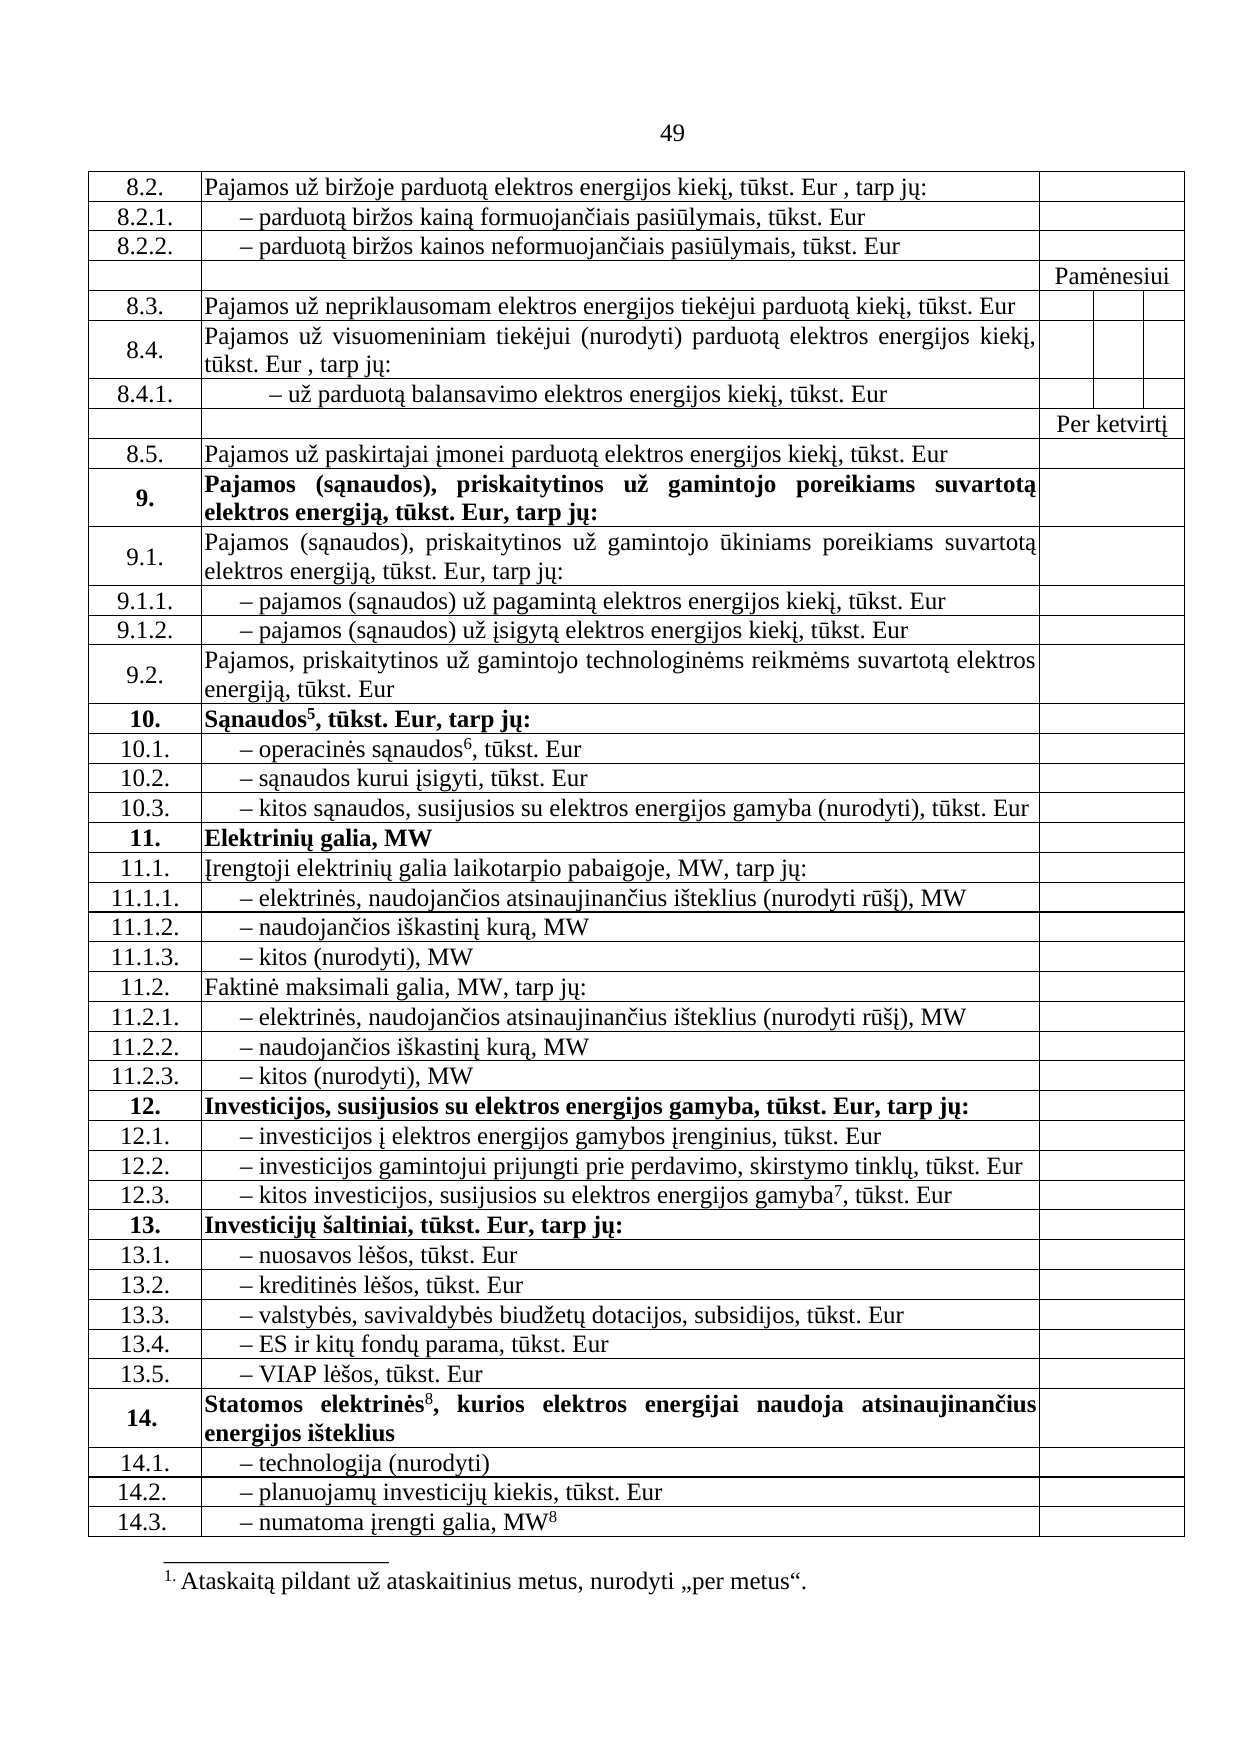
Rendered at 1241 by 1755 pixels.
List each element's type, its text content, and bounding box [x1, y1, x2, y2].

table_cell 8.2. [89, 172, 201, 201]
table_cell [1040, 972, 1184, 1001]
table_cell [1040, 1061, 1184, 1090]
table_cell 14. [89, 1389, 201, 1447]
table_cell [1040, 1210, 1184, 1239]
table_cell 13.5. [89, 1359, 201, 1388]
table_cell [1040, 172, 1184, 201]
table_cell [1040, 1032, 1184, 1060]
table_cell 9.1.2. [89, 616, 201, 644]
table_cell – elektrinės, naudojančios atsinaujinančius išteklius (nurodyti rūšį), MW [202, 883, 1039, 911]
table_cell 14.1. [89, 1448, 201, 1476]
table_cell [1040, 1121, 1184, 1150]
table_cell [1040, 704, 1184, 733]
table_cell – sąnaudos kurui įsigyti, tūkst. Eur [202, 764, 1039, 792]
table_cell – kitos sąnaudos, susijusios su elektros energijos gamyba (nurodyti), tūkst. Eur [202, 793, 1039, 822]
table_cell 11.2.3. [89, 1061, 201, 1090]
table_cell [1040, 291, 1093, 320]
table_cell Pajamos, priskaitytinos už gamintojo technologinėms reikmėms suvartotą elektros energiją, tūkst. Eur [202, 645, 1039, 703]
table_cell [1040, 913, 1184, 941]
table_cell [1040, 1002, 1184, 1031]
table_cell – ES ir kitų fondų parama, tūkst. Eur [202, 1330, 1039, 1358]
table_cell – operacinės sąnaudos6, tūkst. Eur [202, 734, 1039, 762]
table_cell 11.1.3. [89, 942, 201, 971]
table_cell [1040, 1300, 1184, 1328]
table_cell – pajamos (sąnaudos) už pagamintą elektros energijos kiekį, tūkst. Eur [202, 586, 1039, 614]
table_cell [1040, 1181, 1184, 1209]
table_cell Per ketvirtį [1040, 409, 1184, 438]
table_cell [1040, 1507, 1184, 1536]
table_cell 14.3. [89, 1507, 201, 1536]
table_cell 11.1.1. [89, 883, 201, 911]
table_cell [1040, 202, 1184, 230]
table_cell [1040, 1091, 1184, 1120]
table_cell 13.1. [89, 1240, 201, 1269]
table_cell [1040, 1270, 1184, 1299]
table_cell Pamėnesiui [1040, 261, 1184, 290]
table_cell [1040, 527, 1184, 585]
table_cell – kitos (nurodyti), MW [202, 1061, 1039, 1090]
table_cell 9.2. [89, 645, 201, 703]
table_cell [1040, 231, 1184, 260]
table_cell 10. [89, 704, 201, 733]
table_cell 13. [89, 1210, 201, 1239]
table_cell 9. [89, 469, 201, 526]
table_cell 9.1. [89, 527, 201, 585]
table_cell [1040, 853, 1184, 882]
table_cell [1144, 321, 1184, 378]
table_cell [1040, 645, 1184, 703]
table_cell Pajamos už nepriklausomam elektros energijos tiekėjui parduotą kiekį, tūkst. Eur [202, 291, 1039, 320]
table_cell 11.2.2. [89, 1032, 201, 1060]
table_cell 11.2. [89, 972, 201, 1001]
table_cell [1040, 1240, 1184, 1269]
table_cell – už parduotą balansavimo elektros energijos kiekį, tūkst. Eur [202, 379, 1039, 408]
table_cell 8.2.2. [89, 231, 201, 260]
table_cell 11.1.2. [89, 913, 201, 941]
table_cell Statomos elektrinės8, kurios elektros energijai naudoja atsinaujinančius energijos išteklius [202, 1389, 1039, 1447]
table_cell [1040, 1448, 1184, 1476]
table_cell [1040, 1151, 1184, 1179]
table_cell 8.3. [89, 291, 201, 320]
table_cell – parduotą biržos kainos neformuojančiais pasiūlymais, tūkst. Eur [202, 231, 1039, 260]
table_cell 13.2. [89, 1270, 201, 1299]
table_cell Pajamos (sąnaudos), priskaitytinos už gamintojo ūkiniams poreikiams suvartotą elektros energiją, tūkst. Eur, tarp jų: [202, 527, 1039, 585]
table_cell 9.1.1. [89, 586, 201, 614]
table_cell [89, 261, 201, 290]
table_cell [1144, 379, 1184, 408]
table_cell [1040, 321, 1093, 378]
table_cell 14.2. [89, 1478, 201, 1506]
table_cell Investicijos, susijusios su elektros energijos gamyba, tūkst. Eur, tarp jų: [202, 1091, 1039, 1120]
table_cell 12.3. [89, 1181, 201, 1209]
text __________________ [89, 1537, 1181, 1566]
table_cell [1094, 379, 1143, 408]
table_cell [1040, 586, 1184, 614]
table_cell – elektrinės, naudojančios atsinaujinančius išteklius (nurodyti rūšį), MW [202, 1002, 1039, 1031]
table_cell 8.5. [89, 439, 201, 468]
table_cell 10.1. [89, 734, 201, 762]
table_cell [1040, 439, 1184, 468]
text 1. Ataskaitą pildant už ataskaitinius metus, nurodyti „per metus“. [89, 1566, 1181, 1594]
table_cell [1040, 469, 1184, 526]
table_cell [1094, 321, 1143, 378]
table_cell [1040, 616, 1184, 644]
table_cell [1040, 379, 1093, 408]
table_cell 12. [89, 1091, 201, 1120]
table_cell – valstybės, savivaldybės biudžetų dotacijos, subsidijos, tūkst. Eur [202, 1300, 1039, 1328]
table_cell – kreditinės lėšos, tūkst. Eur [202, 1270, 1039, 1299]
table_cell Įrengtoji elektrinių galia laikotarpio pabaigoje, MW, tarp jų: [202, 853, 1039, 882]
table_cell [1040, 883, 1184, 911]
table_cell – VIAP lėšos, tūkst. Eur [202, 1359, 1039, 1388]
table_cell [1040, 1330, 1184, 1358]
table_cell [1040, 823, 1184, 852]
table_cell [1040, 734, 1184, 762]
table_cell [1040, 942, 1184, 971]
table_cell [1040, 1478, 1184, 1506]
table_cell [1040, 793, 1184, 822]
table_cell [1040, 1359, 1184, 1388]
table_cell [1144, 291, 1184, 320]
table_cell – numatoma įrengti galia, MW8 [202, 1507, 1039, 1536]
table_cell 13.4. [89, 1330, 201, 1358]
table_cell [1040, 764, 1184, 792]
table_cell – investicijos į elektros energijos gamybos įrenginius, tūkst. Eur [202, 1121, 1039, 1150]
table_cell – parduotą biržos kainą formuojančiais pasiūlymais, tūkst. Eur [202, 202, 1039, 230]
table_cell 8.2.1. [89, 202, 201, 230]
table_cell 10.3. [89, 793, 201, 822]
table_cell 11.2.1. [89, 1002, 201, 1031]
table_cell Pajamos (sąnaudos), priskaitytinos už gamintojo poreikiams suvartotą elektros energiją, tūkst. Eur, tarp jų: [202, 469, 1039, 526]
table_cell 8.4. [89, 321, 201, 378]
table_cell Pajamos už visuomeniniam tiekėjui (nurodyti) parduotą elektros energijos kiekį, tūkst. Eur , tarp jų: [202, 321, 1039, 378]
table_cell Sąnaudos5, tūkst. Eur, tarp jų: [202, 704, 1039, 733]
table_cell – technologija (nurodyti) [202, 1448, 1039, 1476]
table_cell – investicijos gamintojui prijungti prie perdavimo, skirstymo tinklų, tūkst. Eur [202, 1151, 1039, 1179]
table_cell [89, 409, 201, 438]
table_cell Pajamos už biržoje parduotą elektros energijos kiekį, tūkst. Eur , tarp jų: [202, 172, 1039, 201]
table_cell 8.4.1. [89, 379, 201, 408]
table_cell [1094, 291, 1143, 320]
table_cell – naudojančios iškastinį kurą, MW [202, 1032, 1039, 1060]
table_cell 13.3. [89, 1300, 201, 1328]
table_cell – kitos (nurodyti), MW [202, 942, 1039, 971]
table_cell 12.1. [89, 1121, 201, 1150]
table_cell 10.2. [89, 764, 201, 792]
table_cell 12.2. [89, 1151, 201, 1179]
table_cell – pajamos (sąnaudos) už įsigytą elektros energijos kiekį, tūkst. Eur [202, 616, 1039, 644]
table_cell Faktinė maksimali galia, MW, tarp jų: [202, 972, 1039, 1001]
table_cell – nuosavos lėšos, tūkst. Eur [202, 1240, 1039, 1269]
table_cell 11. [89, 823, 201, 852]
table_cell [1040, 1389, 1184, 1447]
table_cell Elektrinių galia, MW [202, 823, 1039, 852]
table_cell 11.1. [89, 853, 201, 882]
table_cell [202, 261, 1039, 290]
table_cell – naudojančios iškastinį kurą, MW [202, 913, 1039, 941]
table_cell [202, 409, 1039, 438]
table_cell Investicijų šaltiniai, tūkst. Eur, tarp jų: [202, 1210, 1039, 1239]
table_cell – kitos investicijos, susijusios su elektros energijos gamyba7, tūkst. Eur [202, 1181, 1039, 1209]
table_cell – planuojamų investicijų kiekis, tūkst. Eur [202, 1478, 1039, 1506]
table_cell Pajamos už paskirtajai įmonei parduotą elektros energijos kiekį, tūkst. Eur [202, 439, 1039, 468]
